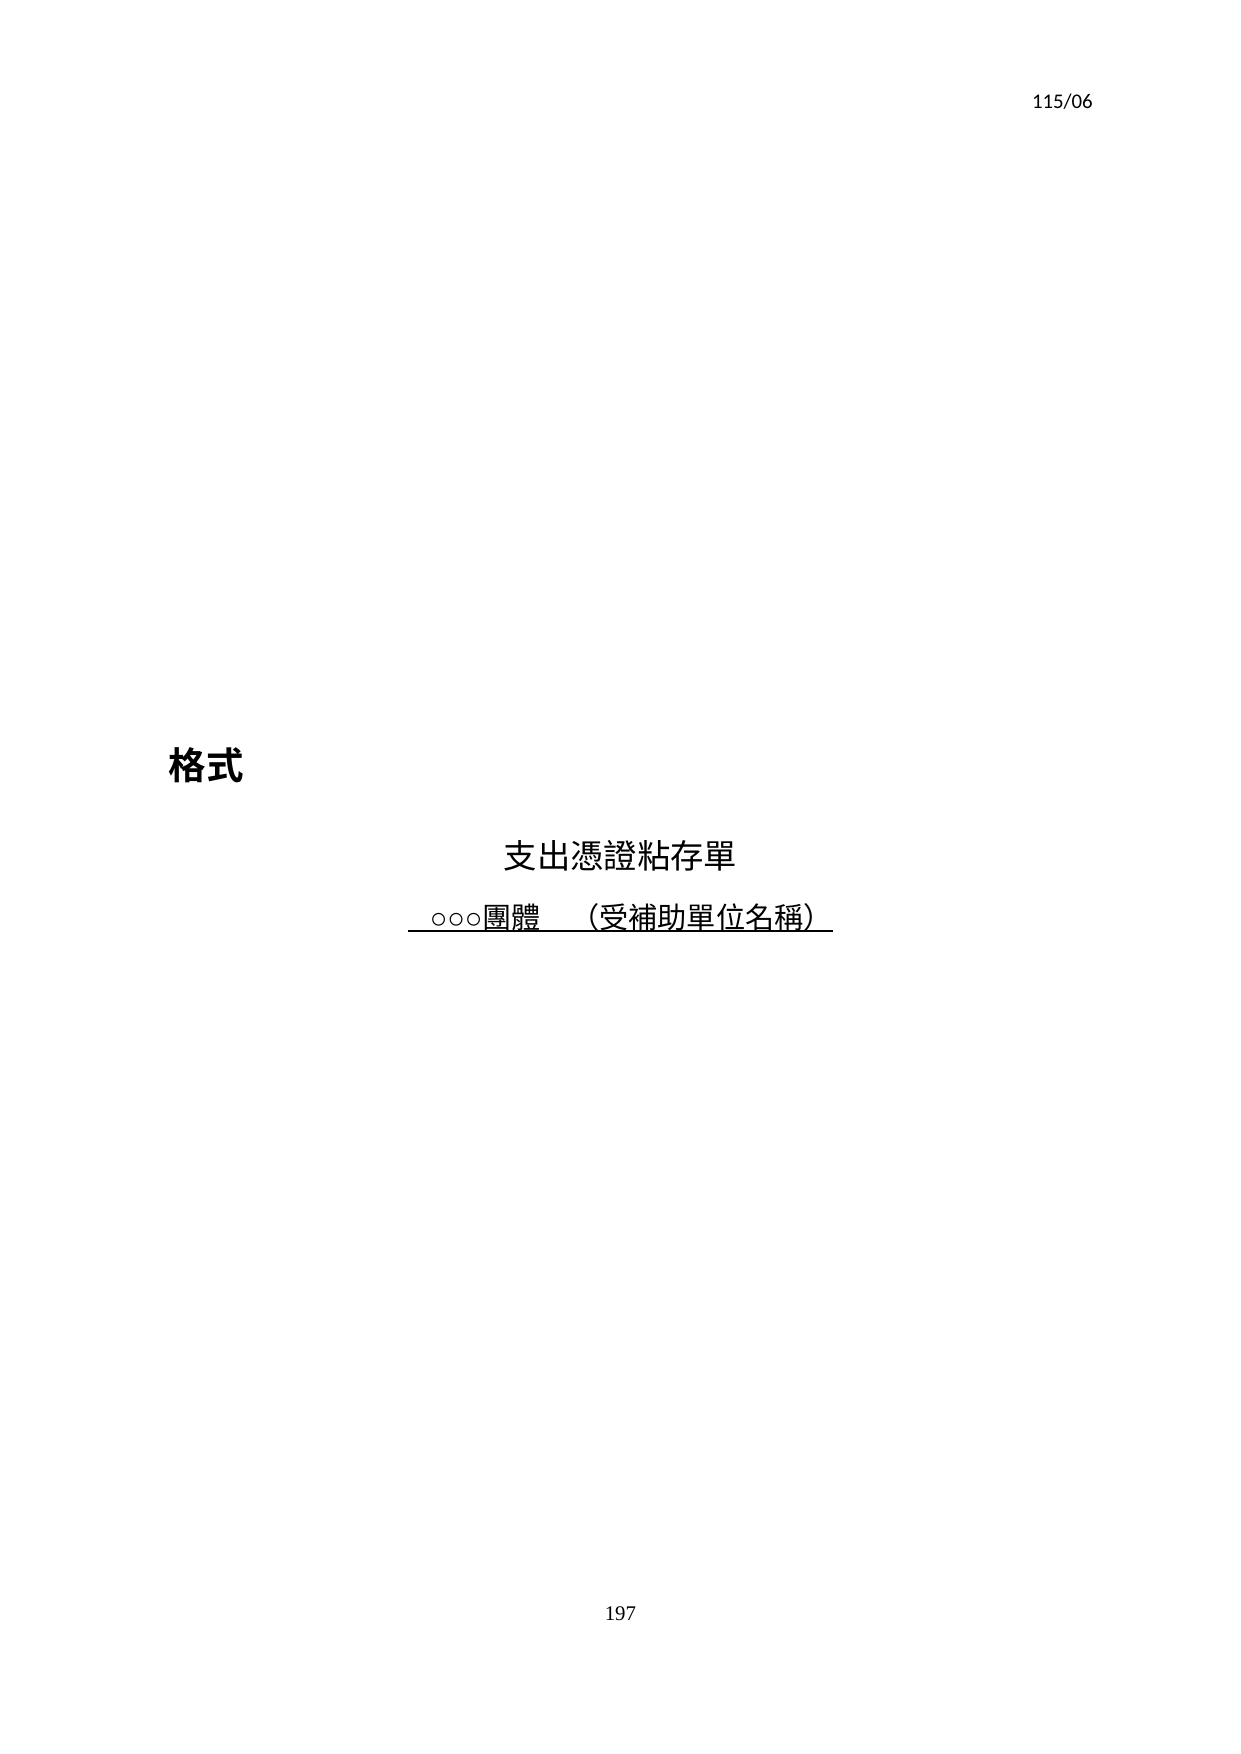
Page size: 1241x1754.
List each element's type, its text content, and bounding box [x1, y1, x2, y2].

text 支出憑證粘存單 [148, 812, 1092, 874]
text ○○○團體 （受補助單位名稱） [148, 874, 1092, 937]
text 格式 [168, 736, 243, 791]
